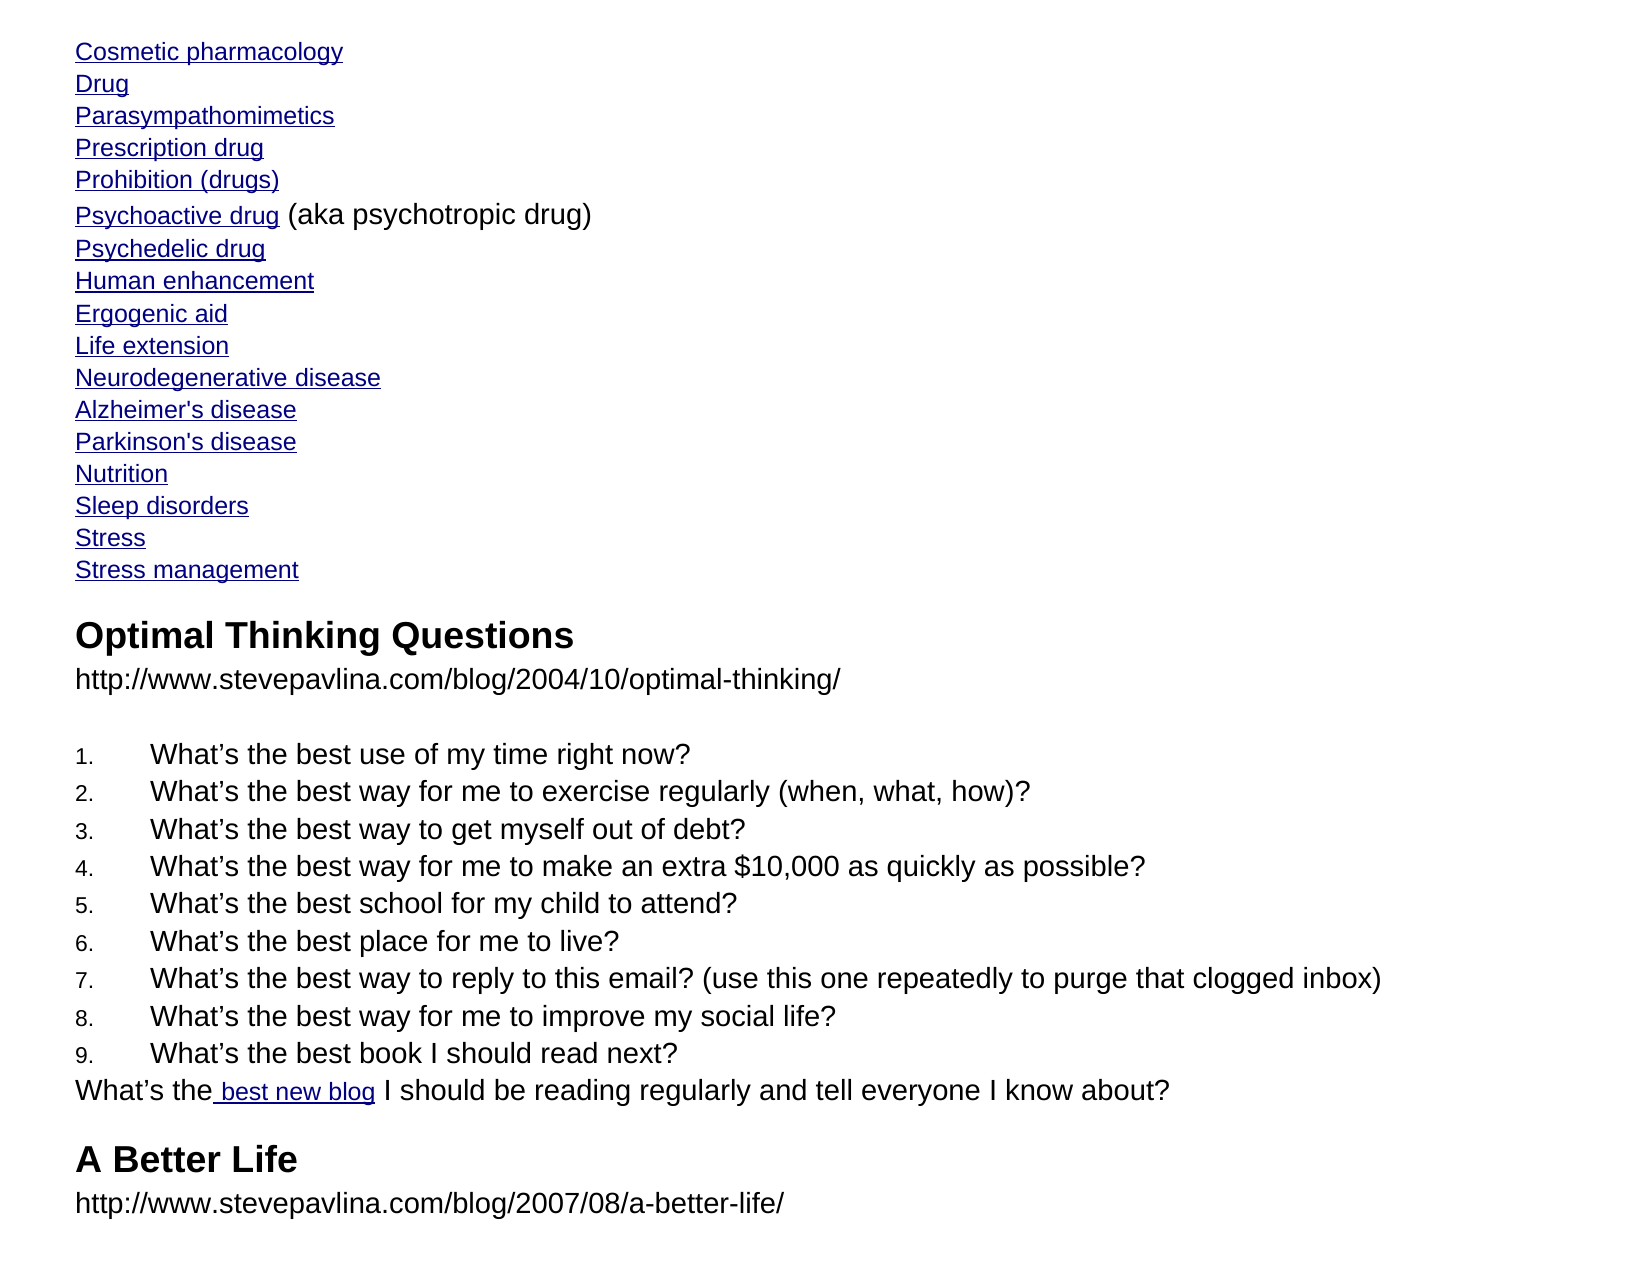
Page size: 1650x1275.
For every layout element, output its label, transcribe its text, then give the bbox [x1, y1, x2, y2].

text http://www.stevepavlina.com/blog/2004/10/optimal-thinking/ [75, 663, 1462, 696]
text http://www.stevepavlina.com/blog/2007/08/a-better-life/ [75, 1187, 1462, 1219]
list What’s the best way to reply to this email? (use this one repeatedly to purge that clogged inbox) [75, 962, 1462, 995]
text Drug [75, 69, 1462, 97]
text Cosmetic pharmacology [75, 37, 1462, 65]
text Nutrition [75, 460, 1462, 488]
text Parasympathomimetics [75, 102, 1462, 129]
text Neurodegenerative disease [75, 364, 1462, 392]
text Psychedelic drug [75, 235, 1462, 263]
text Human enhancement [75, 267, 1462, 295]
text Stress [75, 524, 1462, 552]
list What’s the best way for me to exercise regularly (when, what, how)? [75, 775, 1462, 808]
text A Better Life [75, 1138, 1462, 1180]
text Psychoactive drug (aka psychotropic drug) [75, 198, 1462, 231]
text What’s the best new blog I should be reading regularly and tell everyone I know about? [75, 1074, 1462, 1107]
list What’s the best school for my child to attend? [75, 887, 1462, 920]
text Alzheimer's disease [75, 396, 1462, 424]
text Prohibition (drugs) [75, 166, 1462, 194]
text Optimal Thinking Questions [75, 615, 1462, 657]
text Stress management [75, 556, 1462, 584]
text Ergogenic aid [75, 299, 1462, 327]
list What’s the best use of my time right now? [75, 738, 1462, 770]
text Sleep disorders [75, 492, 1462, 520]
list What’s the best way to get myself out of debt? [75, 813, 1462, 845]
list What’s the best way for me to improve my social life? [75, 999, 1462, 1032]
list What’s the best way for me to make an extra $10,000 as quickly as possible? [75, 850, 1462, 883]
text Parkinson's disease [75, 428, 1462, 456]
text Prescription drug [75, 134, 1462, 162]
list What’s the best place for me to live? [75, 925, 1462, 957]
text Life extension [75, 332, 1462, 359]
list What’s the best book I should read next? [75, 1037, 1462, 1069]
